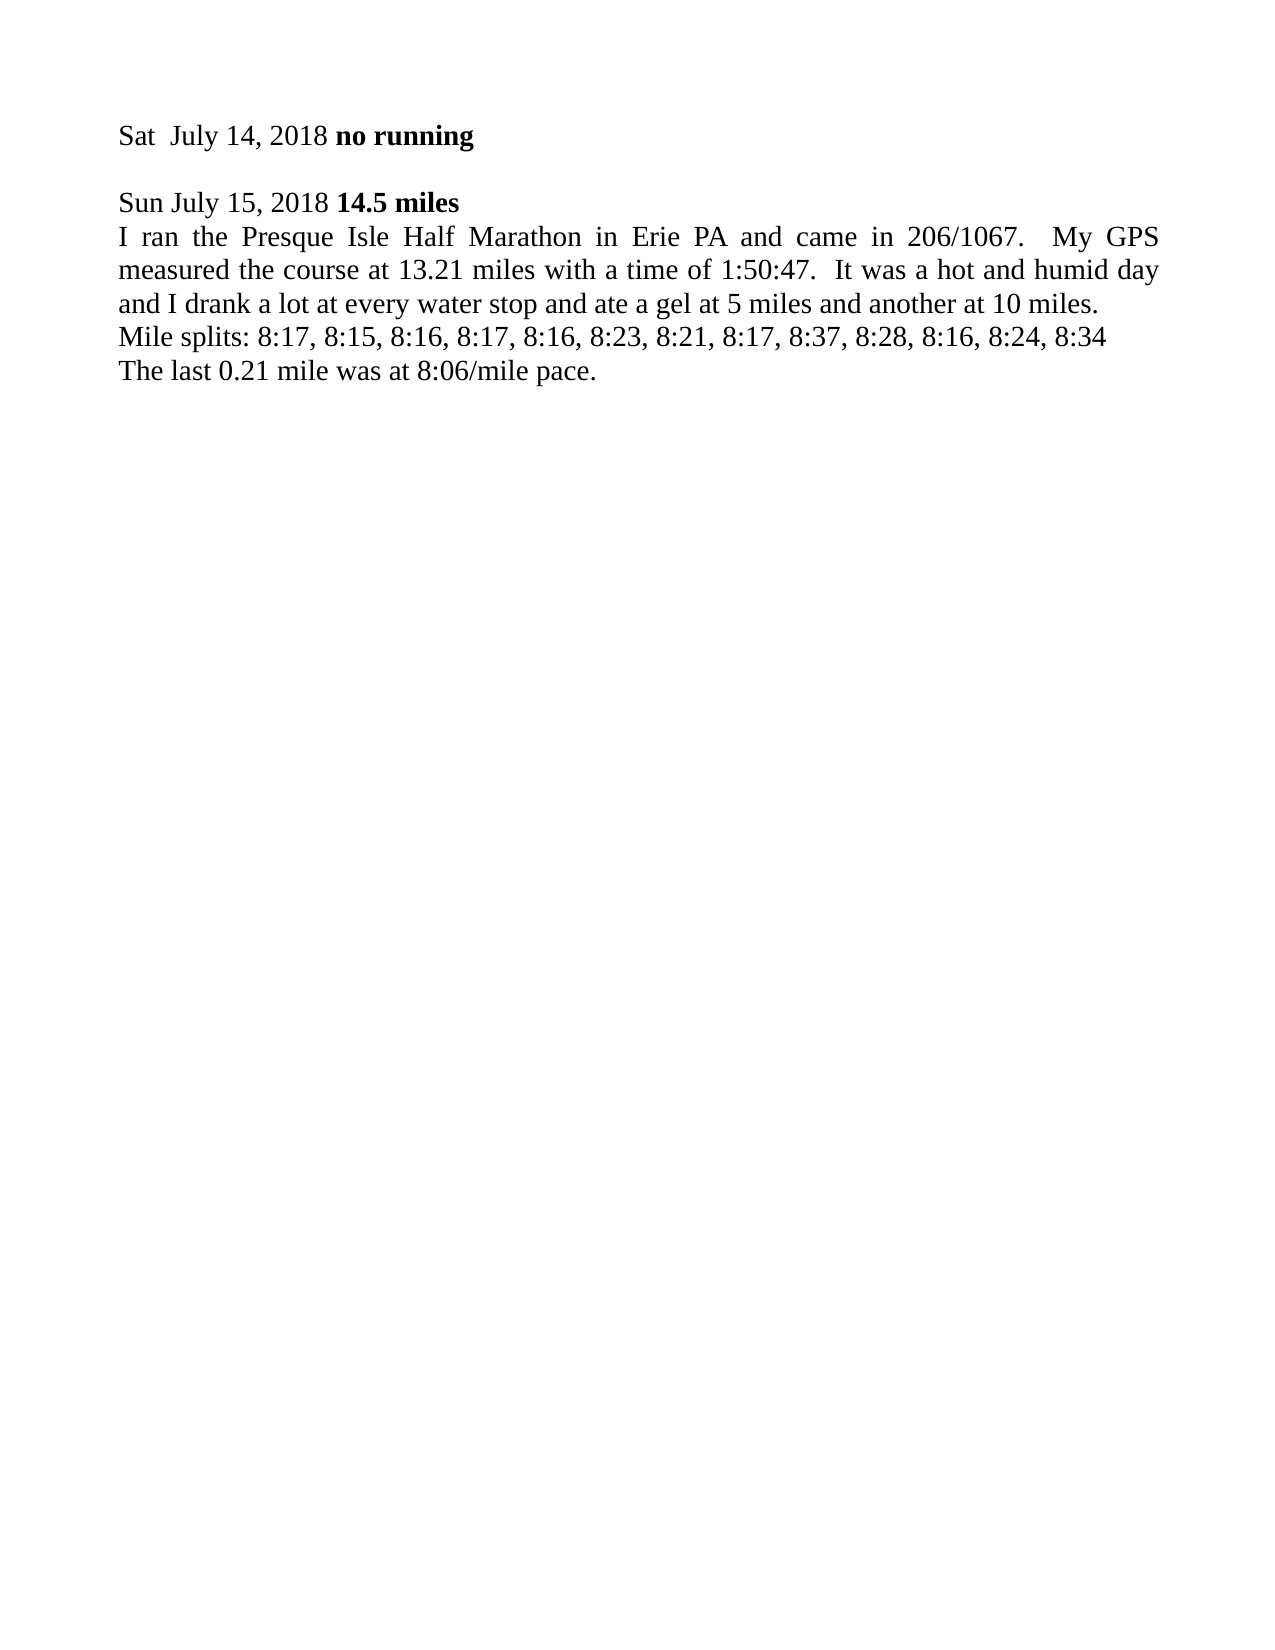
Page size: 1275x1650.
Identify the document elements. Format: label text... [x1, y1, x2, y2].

text Sat July 14, 2018 no running [118, 118, 1161, 152]
text I ran the Presque Isle Half Marathon in Erie PA and came in 206/1067. My GPS measured the course at 13.21 miles with a time of 1:50:47. It was a hot and humid day and I drank a lot at every water stop and ate a gel at 5 miles and another at 10 miles. [118, 219, 1161, 319]
text The last 0.21 mile was at 8:06/mile pace. [118, 353, 1161, 386]
text Sun July 15, 2018 14.5 miles [118, 185, 1161, 219]
text Mile splits: 8:17, 8:15, 8:16, 8:17, 8:16, 8:23, 8:21, 8:17, 8:37, 8:28, 8:16, 8:24, 8:34 [118, 319, 1161, 353]
